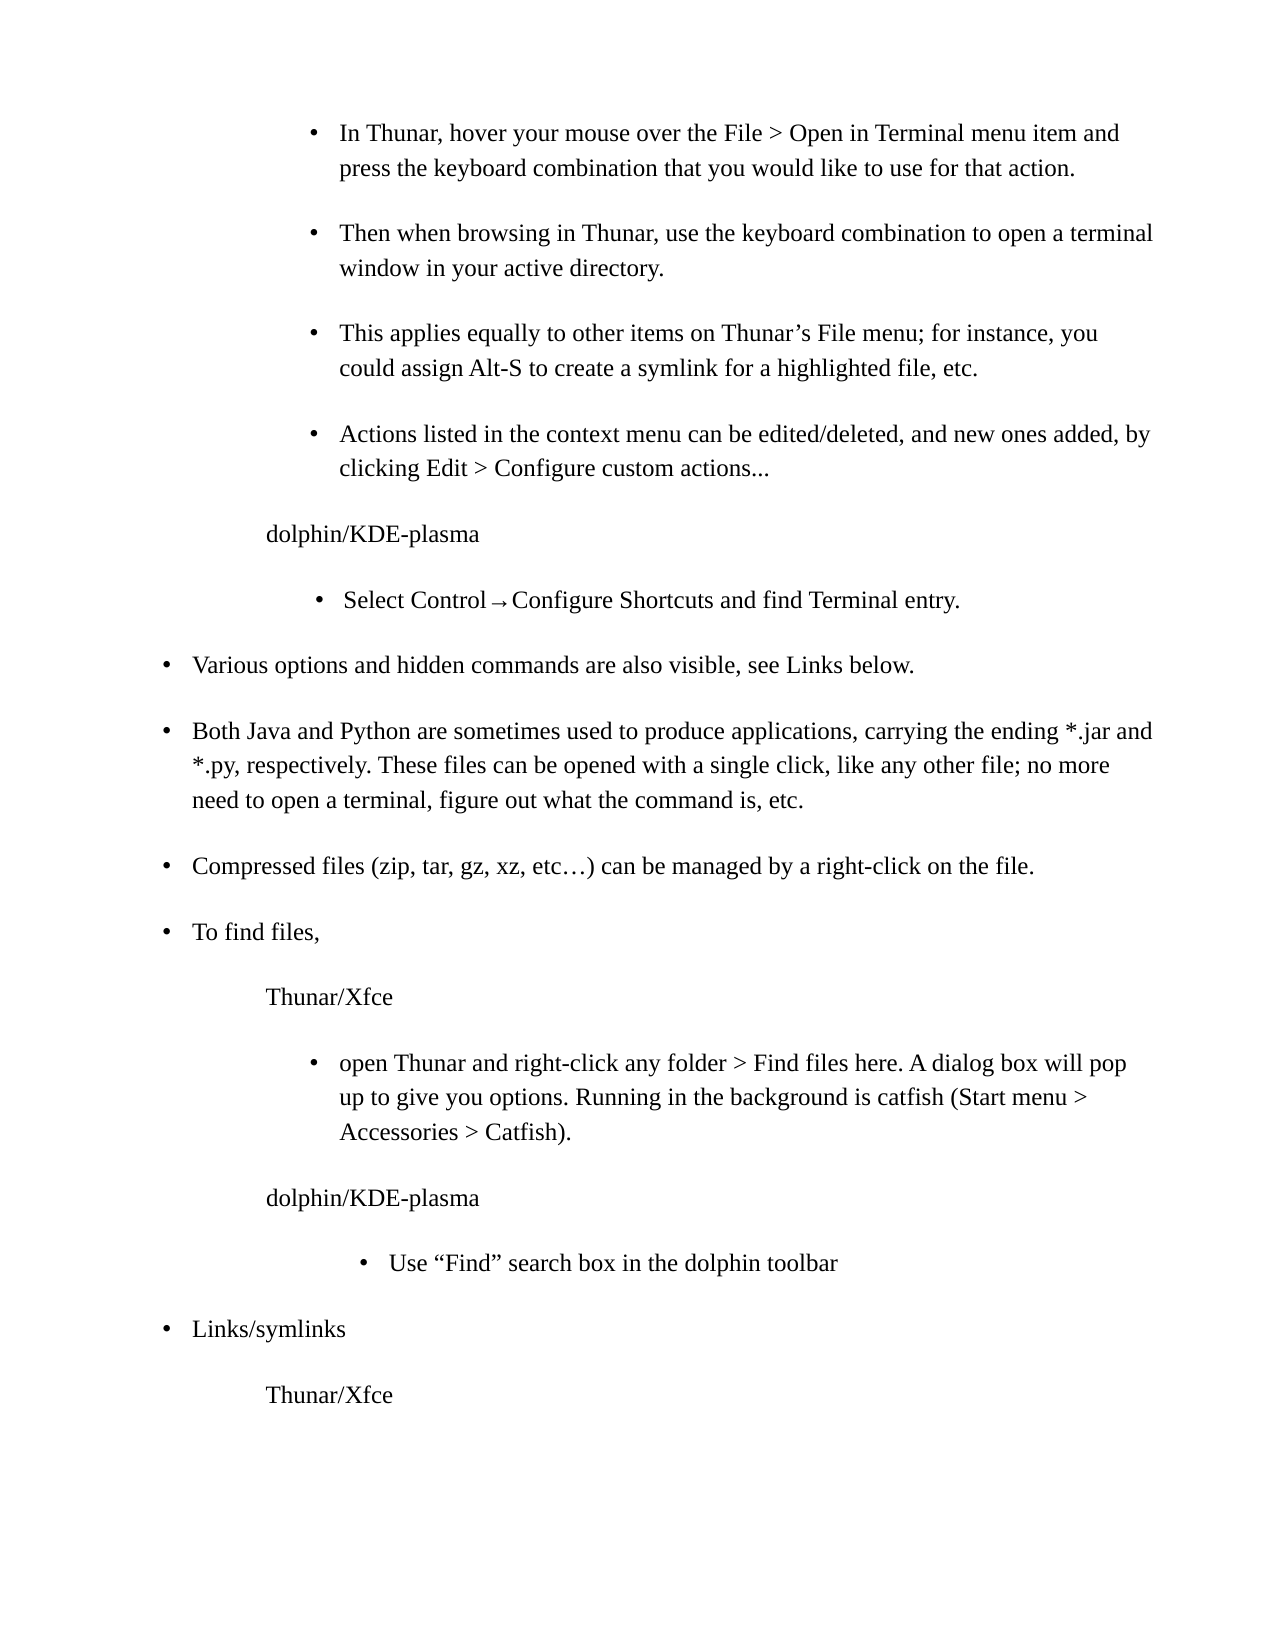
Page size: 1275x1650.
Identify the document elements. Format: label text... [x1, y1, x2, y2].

list Thunar/Xfce [236, 982, 1157, 1011]
list open Thunar and right-click any folder > Find files here. A dialog box will pop up to give you options. Running in the background is catfish (Start menu > Accessories > Catfish). [309, 1048, 1157, 1146]
list Compressed files (zip, tar, gz, xz, etc…) can be managed by a right-click on the file. [162, 851, 1157, 879]
list Links/symlinks [162, 1314, 1157, 1343]
list dolphin/KDE-plasma [236, 1183, 1157, 1211]
list Then when browsing in Thunar, use the keyboard combination to open a terminal window in your active directory. [309, 218, 1157, 282]
list This applies equally to other items on Thunar’s File menu; for instance, you could assign Alt-S to create a symlink for a highlighted file, etc. [309, 318, 1157, 382]
list Select Control→Configure Shortcuts and find Terminal entry. [315, 585, 1157, 613]
list Use “Find” search box in the dolphin toolbar [359, 1248, 1157, 1277]
list Thunar/Xfce [236, 1380, 1157, 1409]
list In Thunar, hover your mouse over the File > Open in Terminal menu item and press the keyboard combination that you would like to use for that action. [309, 118, 1157, 181]
list Actions listed in the context menu can be edited/deleted, and new ones added, by clicking Edit > Configure custom actions... [309, 419, 1157, 482]
text dolphin/KDE-plasma [192, 519, 1157, 548]
list Both Java and Python are sometimes used to produce applications, carrying the ending *.jar and *.py, respectively. These files can be opened with a single click, like any other file; no more need to open a terminal, figure out what the command is, etc. [162, 716, 1157, 814]
list Various options and hidden commands are also visible, see Links below. [162, 650, 1157, 679]
list To find files, [162, 917, 1157, 945]
